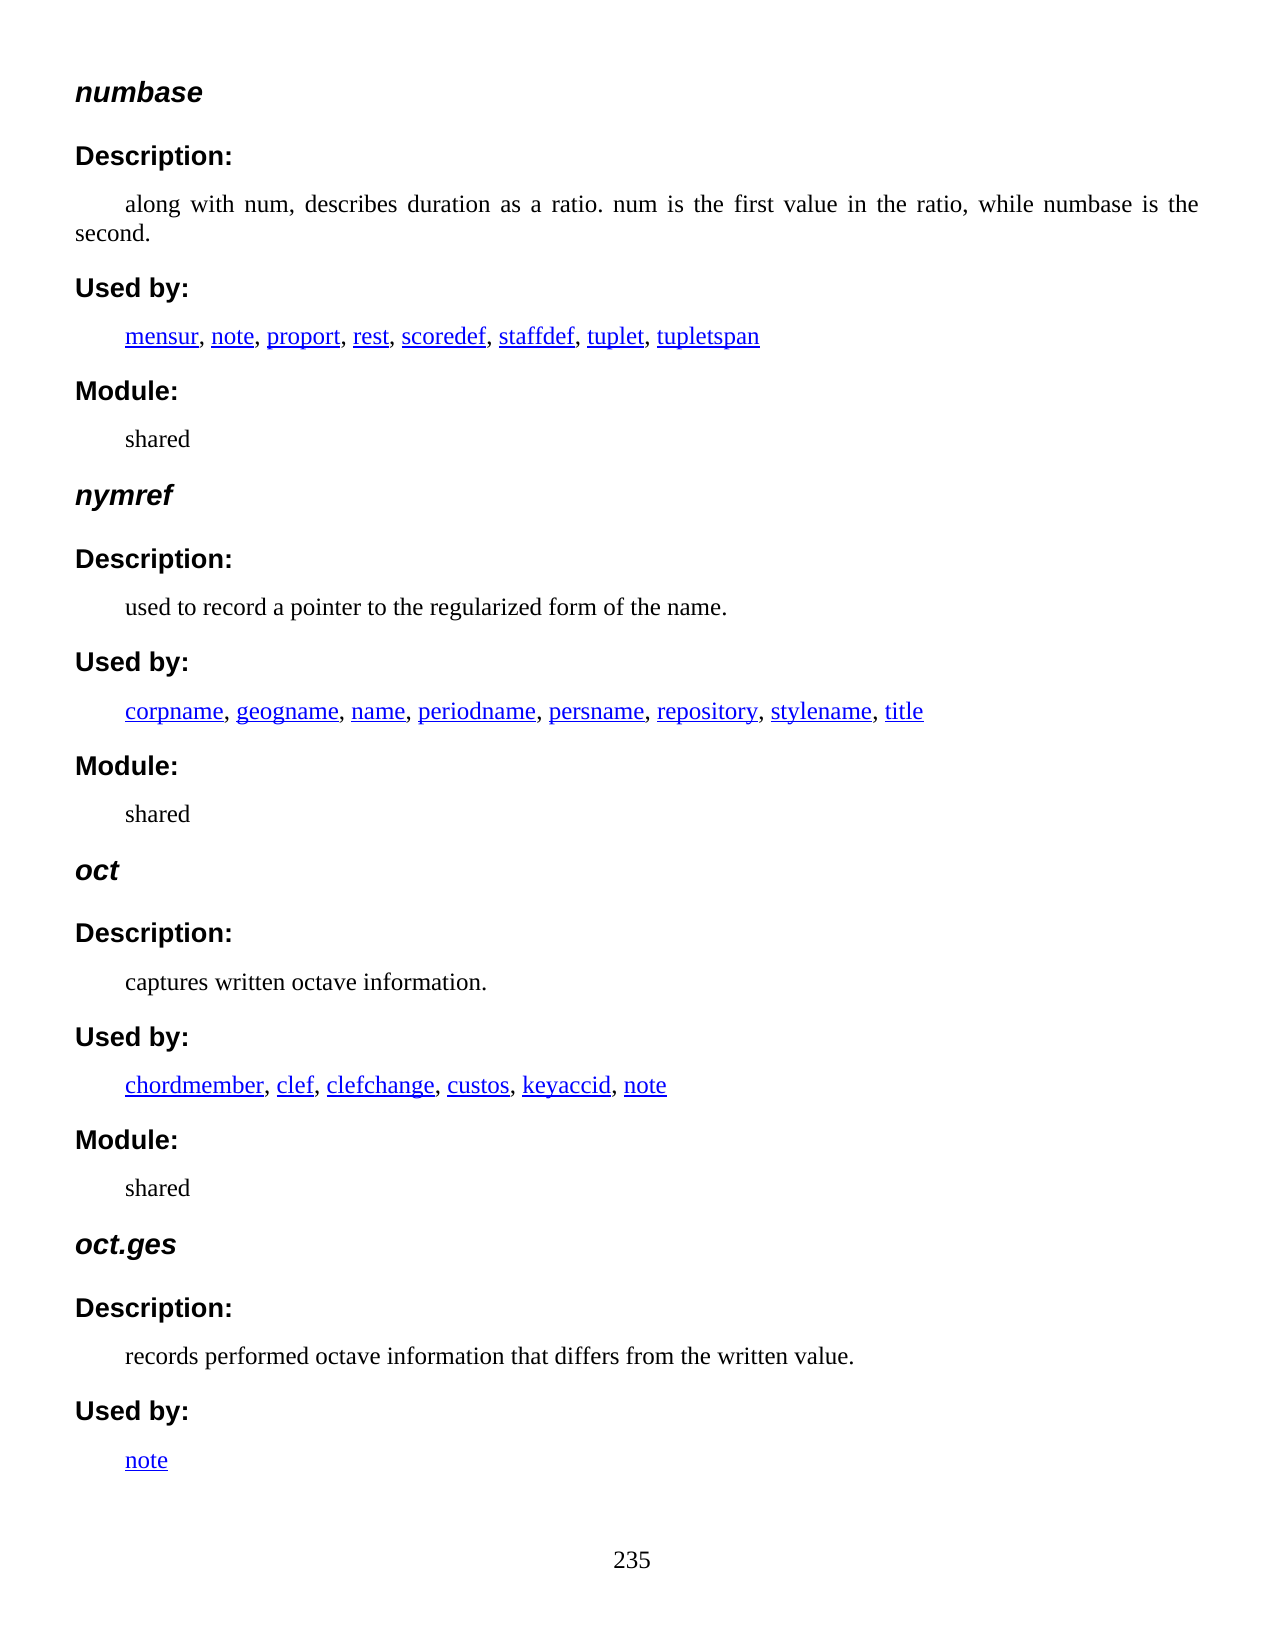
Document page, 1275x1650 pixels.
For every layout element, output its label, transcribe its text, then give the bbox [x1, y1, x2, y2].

subtitle Description: [75, 140, 1200, 171]
subtitle nymref [75, 478, 1200, 512]
text shared [75, 424, 1200, 453]
text shared [75, 1173, 1200, 1202]
subtitle Used by: [75, 272, 1200, 303]
text mensur, note, proport, rest, scoredef, staffdef, tuplet, tupletspan [75, 321, 1200, 350]
subtitle Used by: [75, 1395, 1200, 1426]
subtitle Description: [75, 543, 1200, 574]
subtitle Description: [75, 917, 1200, 949]
subtitle numbase [75, 75, 1200, 108]
subtitle Used by: [75, 1021, 1200, 1052]
subtitle Description: [75, 1292, 1200, 1323]
subtitle Module: [75, 375, 1200, 406]
text shared [75, 799, 1200, 828]
subtitle Module: [75, 1124, 1200, 1155]
subtitle Module: [75, 749, 1200, 781]
text corpname, geogname, name, periodname, persname, repository, stylename, title [75, 696, 1200, 724]
subtitle oct [75, 853, 1200, 886]
text captures written octave information. [75, 967, 1200, 996]
subtitle oct.ges [75, 1227, 1200, 1261]
subtitle Used by: [75, 646, 1200, 677]
text used to record a pointer to the regularized form of the name. [75, 592, 1200, 621]
text chordmember, clef, clefchange, custos, keyaccid, note [75, 1070, 1200, 1099]
text note [75, 1445, 1200, 1473]
text records performed octave information that differs from the written value. [75, 1341, 1200, 1370]
text along with num, describes duration as a ratio. num is the first value in the ratio, while numbase is the second. [75, 189, 1200, 247]
